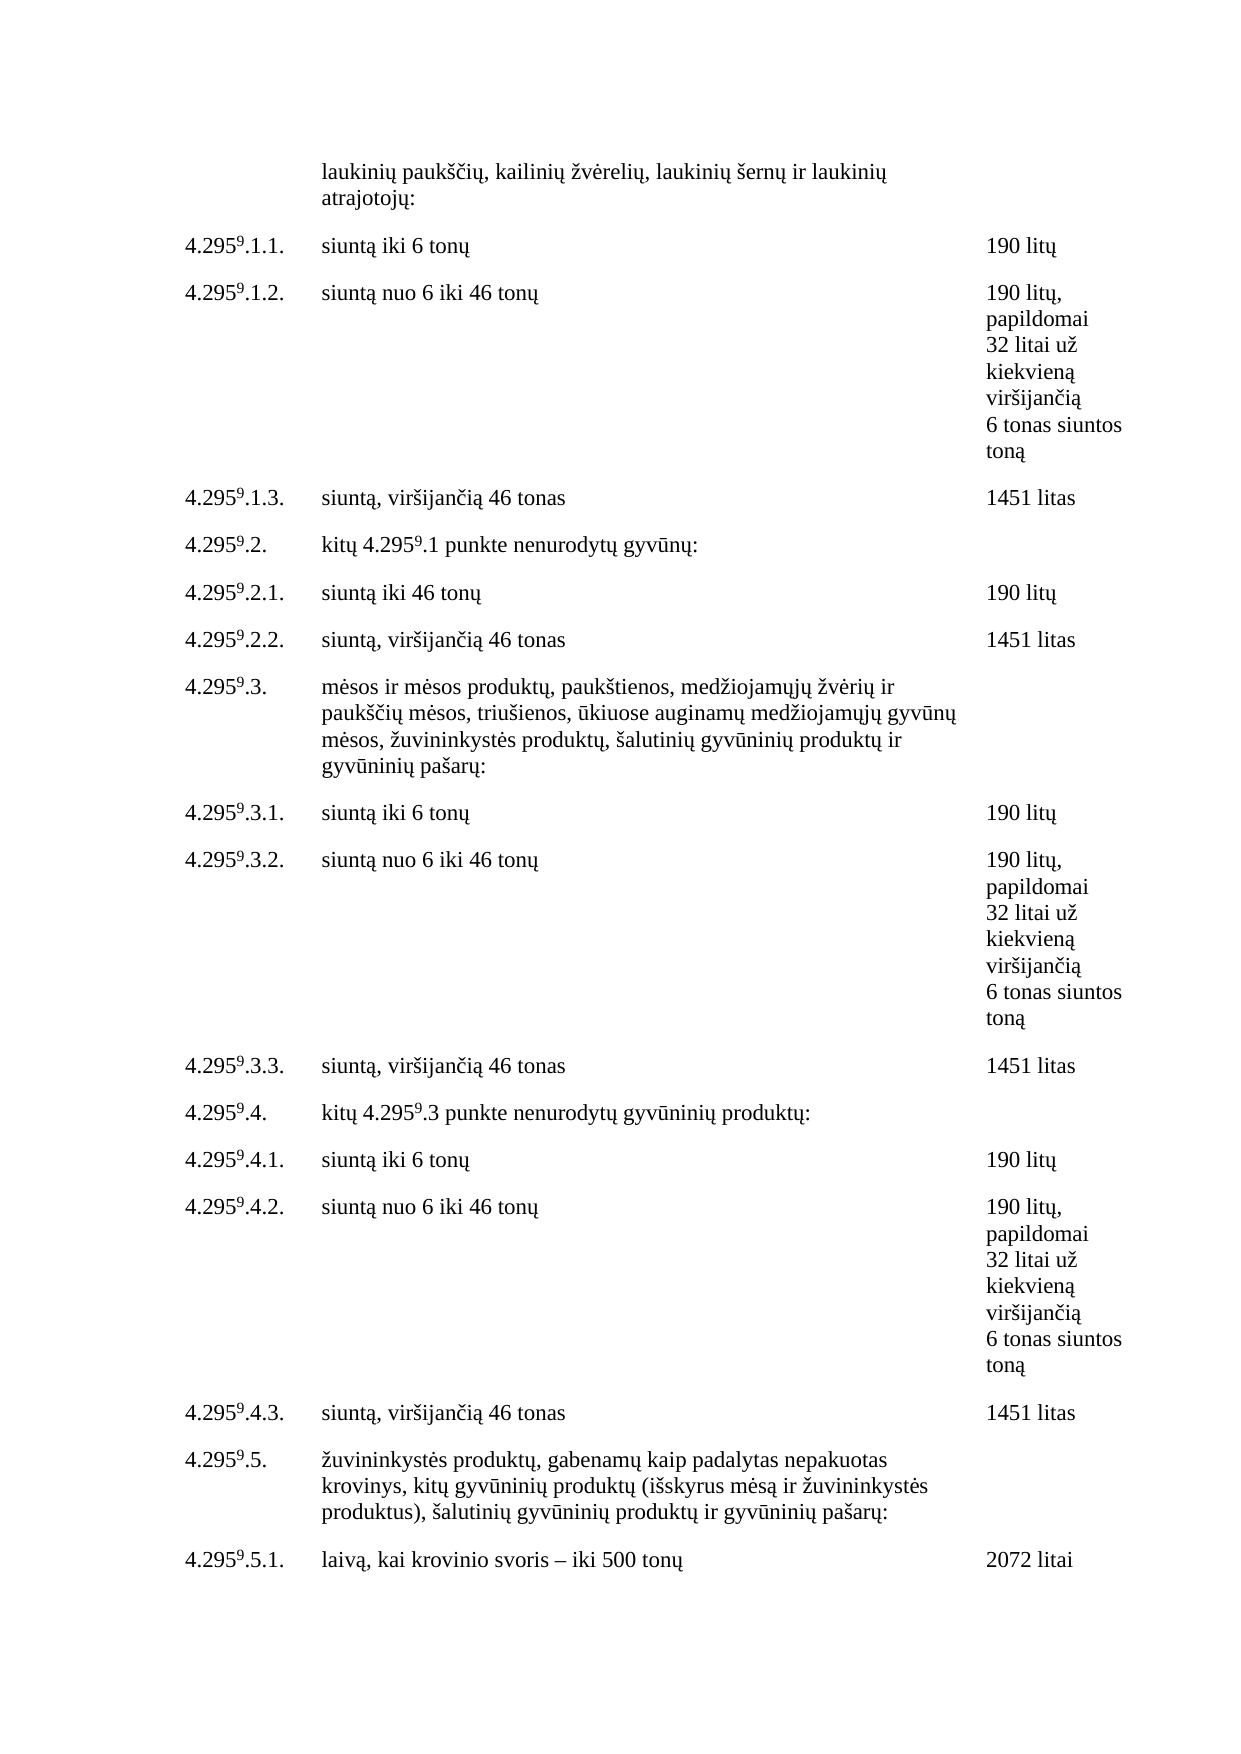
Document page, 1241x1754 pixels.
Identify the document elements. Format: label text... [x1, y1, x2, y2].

table_cell laukinių paukščių, kailinių žvėrelių, laukinių šernų ir laukinių atrajotojų: [321, 148, 986, 221]
table_cell 4.2959.4. [174, 1089, 321, 1136]
table_cell 190 litų, papildomai 32 litai už kiekvieną viršijančią 6 tonas siuntos toną [986, 1183, 1148, 1388]
table_cell 4.2959.1.2. [174, 269, 321, 474]
table_cell siuntą, viršijančią 46 tonas [321, 1041, 986, 1088]
table_cell [986, 1089, 1148, 1136]
table_cell siuntą nuo 6 iki 46 tonų [321, 1183, 986, 1388]
table_cell [986, 1435, 1148, 1535]
table_cell 190 litų [986, 568, 1148, 615]
table_cell siuntą, viršijančią 46 tonas [321, 1388, 986, 1435]
table_cell 190 litų [986, 221, 1148, 268]
table_cell siuntą, viršijančią 46 tonas [321, 615, 986, 662]
table_cell 4.2959.3.2. [174, 836, 321, 1041]
table_cell 190 litų, papildomai 32 litai už kiekvieną viršijančią 6 tonas siuntos toną [986, 836, 1148, 1041]
table_cell 1451 litas [986, 1388, 1148, 1435]
table_cell 4.2959.1.3. [174, 474, 321, 521]
table_cell 190 litų [986, 789, 1148, 836]
table_cell siuntą iki 46 tonų [321, 568, 986, 615]
table_cell 4.2959.1.1. [174, 221, 321, 268]
table_cell laivą, kai krovinio svoris – iki 500 tonų [321, 1535, 986, 1582]
table_cell 4.2959.2. [174, 521, 321, 568]
table_cell 2072 litai [986, 1535, 1148, 1582]
table_cell siuntą iki 6 tonų [321, 789, 986, 836]
table_cell 190 litų, papildomai 32 litai už kiekvieną viršijančią 6 tonas siuntos toną [986, 269, 1148, 474]
table_cell 4.2959.3.1. [174, 789, 321, 836]
table_cell 4.2959.4.1. [174, 1136, 321, 1183]
table_cell [986, 148, 1148, 221]
table_cell siuntą nuo 6 iki 46 tonų [321, 836, 986, 1041]
table_cell 4.2959.3.3. [174, 1041, 321, 1088]
table_cell [174, 148, 321, 221]
table_cell [986, 663, 1148, 789]
table_cell 4.2959.5. [174, 1435, 321, 1535]
table_cell siuntą, viršijančią 46 tonas [321, 474, 986, 521]
table_cell 4.2959.4.2. [174, 1183, 321, 1388]
table_cell 1451 litas [986, 474, 1148, 521]
table_cell siuntą nuo 6 iki 46 tonų [321, 269, 986, 474]
table_cell kitų 4.2959.1 punkte nenurodytų gyvūnų: [321, 521, 986, 568]
table_cell 4.2959.5.1. [174, 1535, 321, 1582]
table_cell mėsos ir mėsos produktų, paukštienos, medžiojamųjų žvėrių ir paukščių mėsos, triušienos, ūkiuose auginamų medžiojamųjų gyvūnų mėsos, žuvininkystės produktų, šalutinių gyvūninių produktų ir gyvūninių pašarų: [321, 663, 986, 789]
table_cell 4.2959.2.2. [174, 615, 321, 662]
table_cell 4.2959.4.3. [174, 1388, 321, 1435]
table_cell kitų 4.2959.3 punkte nenurodytų gyvūninių produktų: [321, 1089, 986, 1136]
table_cell žuvininkystės produktų, gabenamų kaip padalytas nepakuotas krovinys, kitų gyvūninių produktų (išskyrus mėsą ir žuvininkystės produktus), šalutinių gyvūninių produktų ir gyvūninių pašarų: [321, 1435, 986, 1535]
table_cell 190 litų [986, 1136, 1148, 1183]
table_cell siuntą iki 6 tonų [321, 1136, 986, 1183]
table_cell 1451 litas [986, 1041, 1148, 1088]
table_cell 4.2959.2.1. [174, 568, 321, 615]
table_cell 1451 litas [986, 615, 1148, 662]
table_cell 4.2959.3. [174, 663, 321, 789]
table_cell siuntą iki 6 tonų [321, 221, 986, 268]
table_cell [986, 521, 1148, 568]
